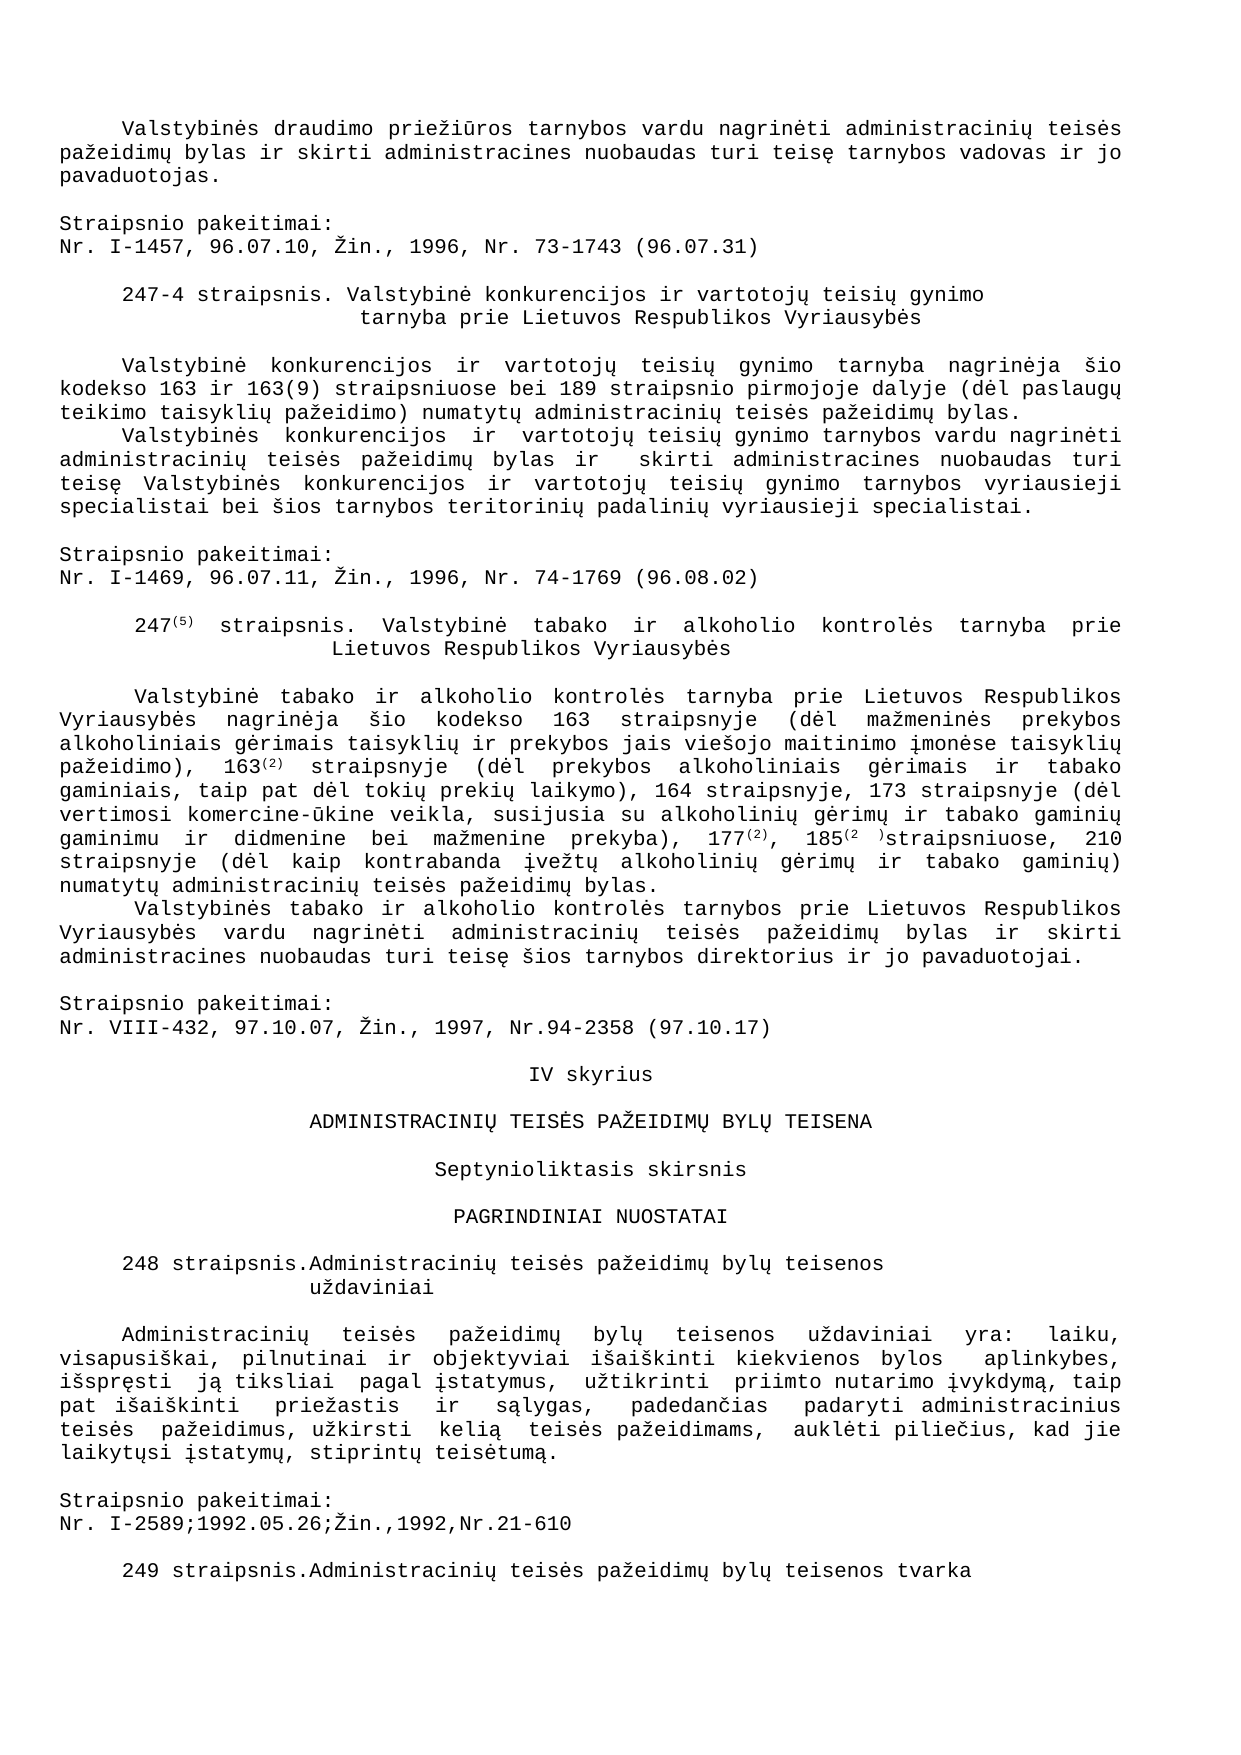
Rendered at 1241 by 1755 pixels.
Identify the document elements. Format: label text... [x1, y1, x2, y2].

text Valstybinės draudimo priežiūros tarnybos vardu nagrinėti administracinių teisės pažeidimų bylas ir skirti administracines nuobaudas turi teisę tarnybos vadovas ir jo pavaduotojas. [59, 118, 1122, 189]
text Nr. I-2589;1992.05.26;Žin.,1992,Nr.21-610 [59, 1513, 1122, 1537]
text tarnyba prie Lietuvos Respublikos Vyriausybės [59, 307, 1122, 331]
text 247-4 straipsnis. Valstybinė konkurencijos ir vartotojų teisių gynimo [59, 284, 1122, 307]
text Septynioliktasis skirsnis [59, 1158, 1122, 1182]
text IV skyrius [59, 1064, 1122, 1088]
text Valstybinės tabako ir alkoholio kontrolės tarnybos prie Lietuvos Respublikos Vyriausybės vardu nagrinėti administracinių teisės pažeidimų bylas ir skirti administracines nuobaudas turi teisę šios tarnybos direktorius ir jo pavaduotojai. [59, 898, 1122, 969]
text Valstybinė tabako ir alkoholio kontrolės tarnyba prie Lietuvos Respublikos Vyriausybės nagrinėja šio kodekso 163 straipsnyje (dėl mažmeninės prekybos alkoholiniais gėrimais taisyklių ir prekybos jais viešojo maitinimo įmonėse taisyklių pažeidimo), 163(2) straipsnyje (dėl prekybos alkoholiniais gėrimais ir tabako gaminiais, taip pat dėl tokių prekių laikymo), 164 straipsnyje, 173 straipsnyje (dėl vertimosi komercine-ūkine veikla, susijusia su alkoholinių gėrimų ir tabako gaminių gaminimu ir didmenine bei mažmenine prekyba), 177(2), 185(2 )straipsniuose, 210 straipsnyje (dėl kaip kontrabanda įvežtų alkoholinių gėrimų ir tabako gaminių) numatytų administracinių teisės pažeidimų bylas. [59, 686, 1122, 898]
text Nr. I-1469, 96.07.11, Žin., 1996, Nr. 74-1769 (96.08.02) [59, 567, 1122, 591]
text PAGRINDINIAI NUOSTATAI [59, 1206, 1122, 1229]
text 248 straipsnis.Administracinių teisės pažeidimų bylų teisenos [59, 1253, 1122, 1277]
text Straipsnio pakeitimai: [59, 1489, 1122, 1513]
text uždaviniai [59, 1277, 1122, 1300]
text 247(5) straipsnis. Valstybinė tabako ir alkoholio kontrolės tarnyba prie Lietuvos Respublikos Vyriausybės [134, 615, 1122, 662]
text Valstybinė konkurencijos ir vartotojų teisių gynimo tarnyba nagrinėja šio kodekso 163 ir 163(9) straipsniuose bei 189 straipsnio pirmojoje dalyje (dėl paslaugų teikimo taisyklių pažeidimo) numatytų administracinių teisės pažeidimų bylas. [59, 354, 1122, 426]
text Straipsnio pakeitimai: [59, 993, 1122, 1017]
text Administracinių teisės pažeidimų bylų teisenos uždaviniai yra: laiku, visapusiškai, pilnutinai ir objektyviai išaiškinti kiekvienos bylos aplinkybes, išspręsti ją tiksliai pagal įstatymus, užtikrinti priimto nutarimo įvykdymą, taip pat išaiškinti priežastis ir sąlygas, padedančias padaryti administracinius teisės pažeidimus, užkirsti kelią teisės pažeidimams, auklėti piliečius, kad jie laikytųsi įstatymų, stiprintų teisėtumą. [59, 1324, 1122, 1466]
text Straipsnio pakeitimai: [59, 544, 1122, 567]
text Nr. I-1457, 96.07.10, Žin., 1996, Nr. 73-1743 (96.07.31) [59, 236, 1122, 260]
text Valstybinės konkurencijos ir vartotojų teisių gynimo tarnybos vardu nagrinėti administracinių teisės pažeidimų bylas ir skirti administracines nuobaudas turi teisę Valstybinės konkurencijos ir vartotojų teisių gynimo tarnybos vyriausieji specialistai bei šios tarnybos teritorinių padalinių vyriausieji specialistai. [59, 426, 1122, 520]
text Straipsnio pakeitimai: [59, 213, 1122, 236]
text Nr. VIII-432, 97.10.07, Žin., 1997, Nr.94-2358 (97.10.17) [59, 1017, 1122, 1040]
text ADMINISTRACINIŲ TEISĖS PAŽEIDIMŲ BYLŲ TEISENA [59, 1111, 1122, 1135]
text 249 straipsnis.Administracinių teisės pažeidimų bylų teisenos tvarka [59, 1561, 1122, 1584]
